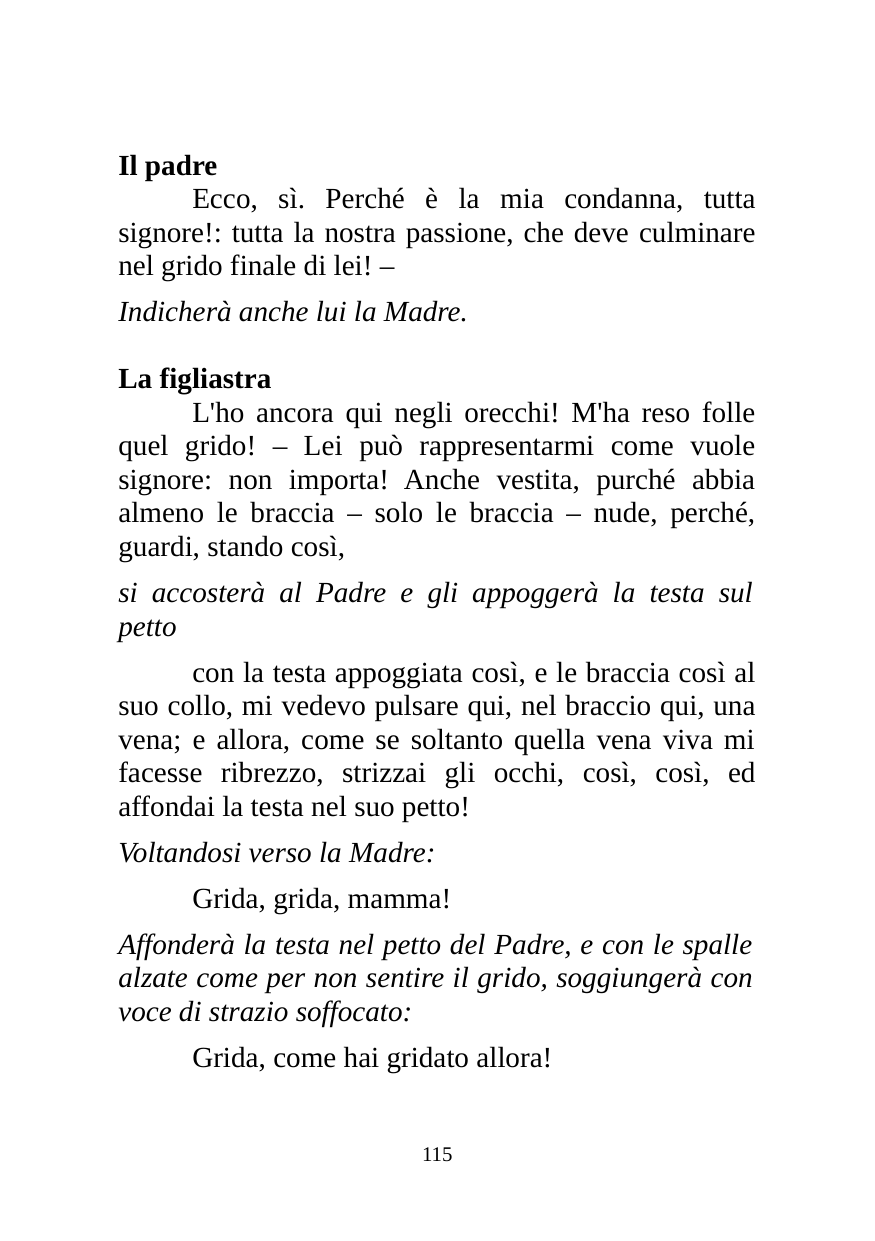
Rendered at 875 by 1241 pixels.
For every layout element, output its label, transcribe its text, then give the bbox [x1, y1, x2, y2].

text L'ho ancora qui negli orecchi! M'ha reso folle quel grido! – Lei può rappresentarmi come vuole signore: non importa! Anche vestita, purché abbia almeno le braccia – solo le braccia – nude, perché, guardi, stando così, [118, 395, 756, 563]
text Voltandosi verso la Madre: [118, 835, 756, 868]
text Grida, grida, mamma! [118, 881, 756, 914]
text Ecco, sì. Perché è la mia condanna, tutta signore!: tutta la nostra passione, che deve culminare nel grido finale di lei! – [118, 181, 756, 282]
text Indicherà anche lui la Madre. [118, 294, 756, 328]
text Grida, come hai gridato allora! [118, 1040, 756, 1074]
text con la testa appoggiata così, e le braccia così al suo collo, mi vedevo pulsare qui, nel braccio qui, una vena; e allora, come se soltanto quella vena viva mi facesse ribrezzo, strizzai gli occhi, così, così, ed affondai la testa nel suo petto! [118, 655, 756, 822]
text si accosterà al Padre e gli appoggerà la testa sul petto [118, 575, 756, 642]
text Affonderà la testa nel petto del Padre, e con le spalle alzate come per non sentire il grido, soggiungerà con voce di strazio soffocato: [118, 927, 756, 1028]
text La figliastra [118, 361, 756, 395]
text Il padre [118, 148, 756, 181]
